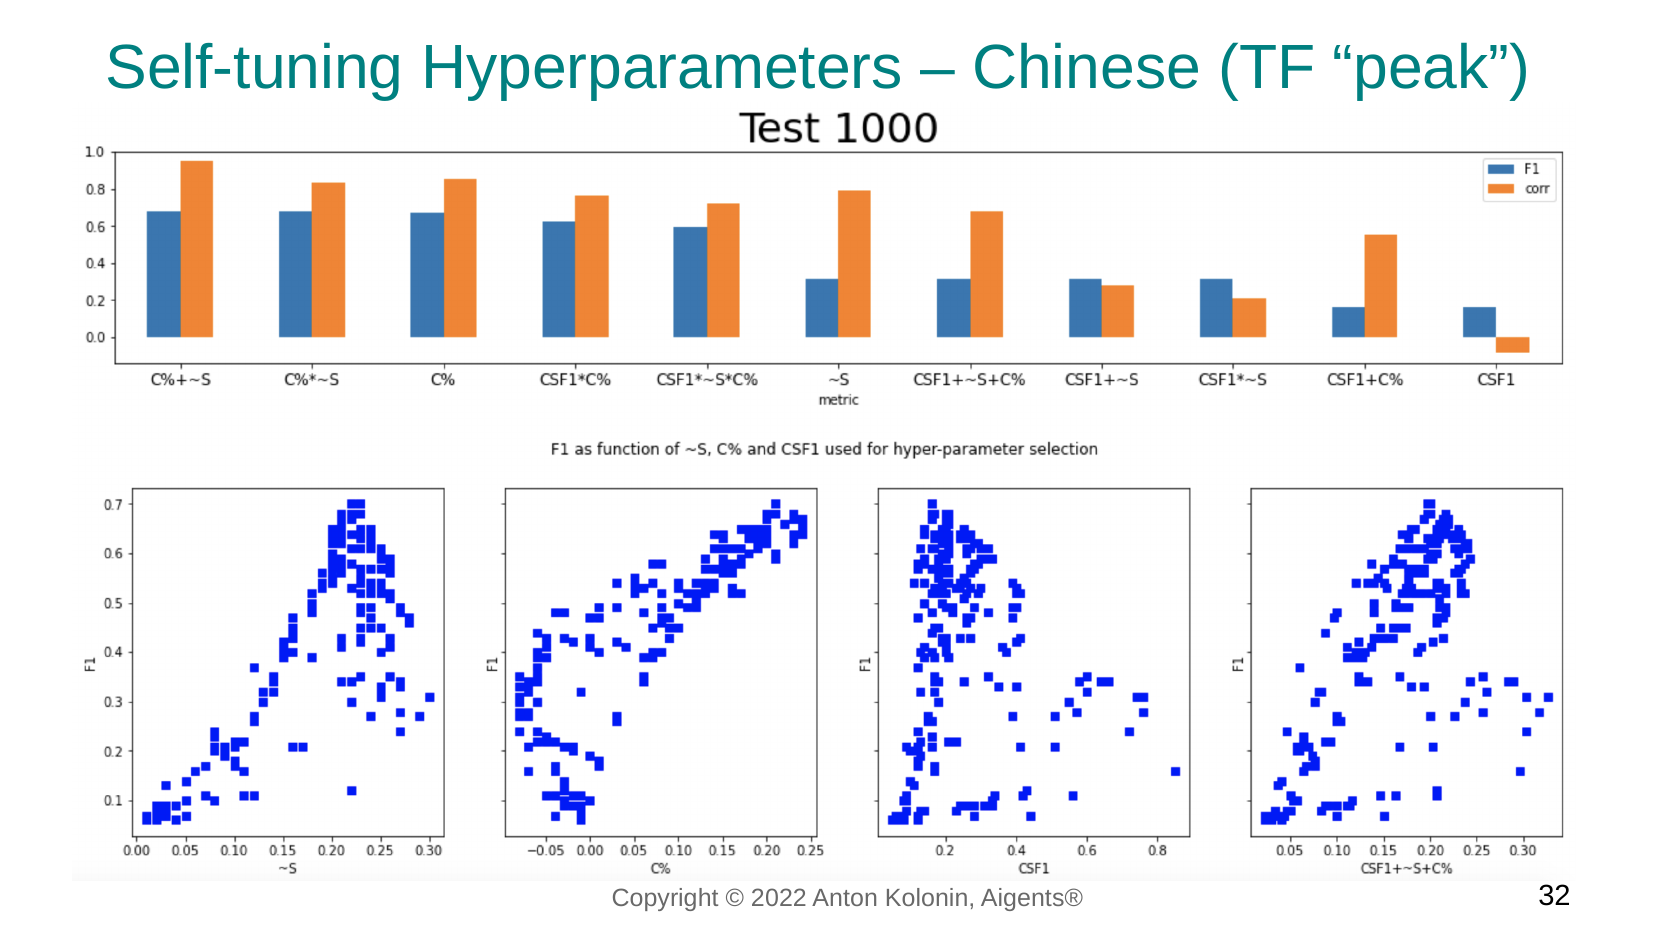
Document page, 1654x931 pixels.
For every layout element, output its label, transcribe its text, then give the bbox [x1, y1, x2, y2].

text_box Self-tuning Hyperparameters – Chinese (TF “peak”) [0, 0, 1630, 135]
picture [72, 135, 1576, 881]
